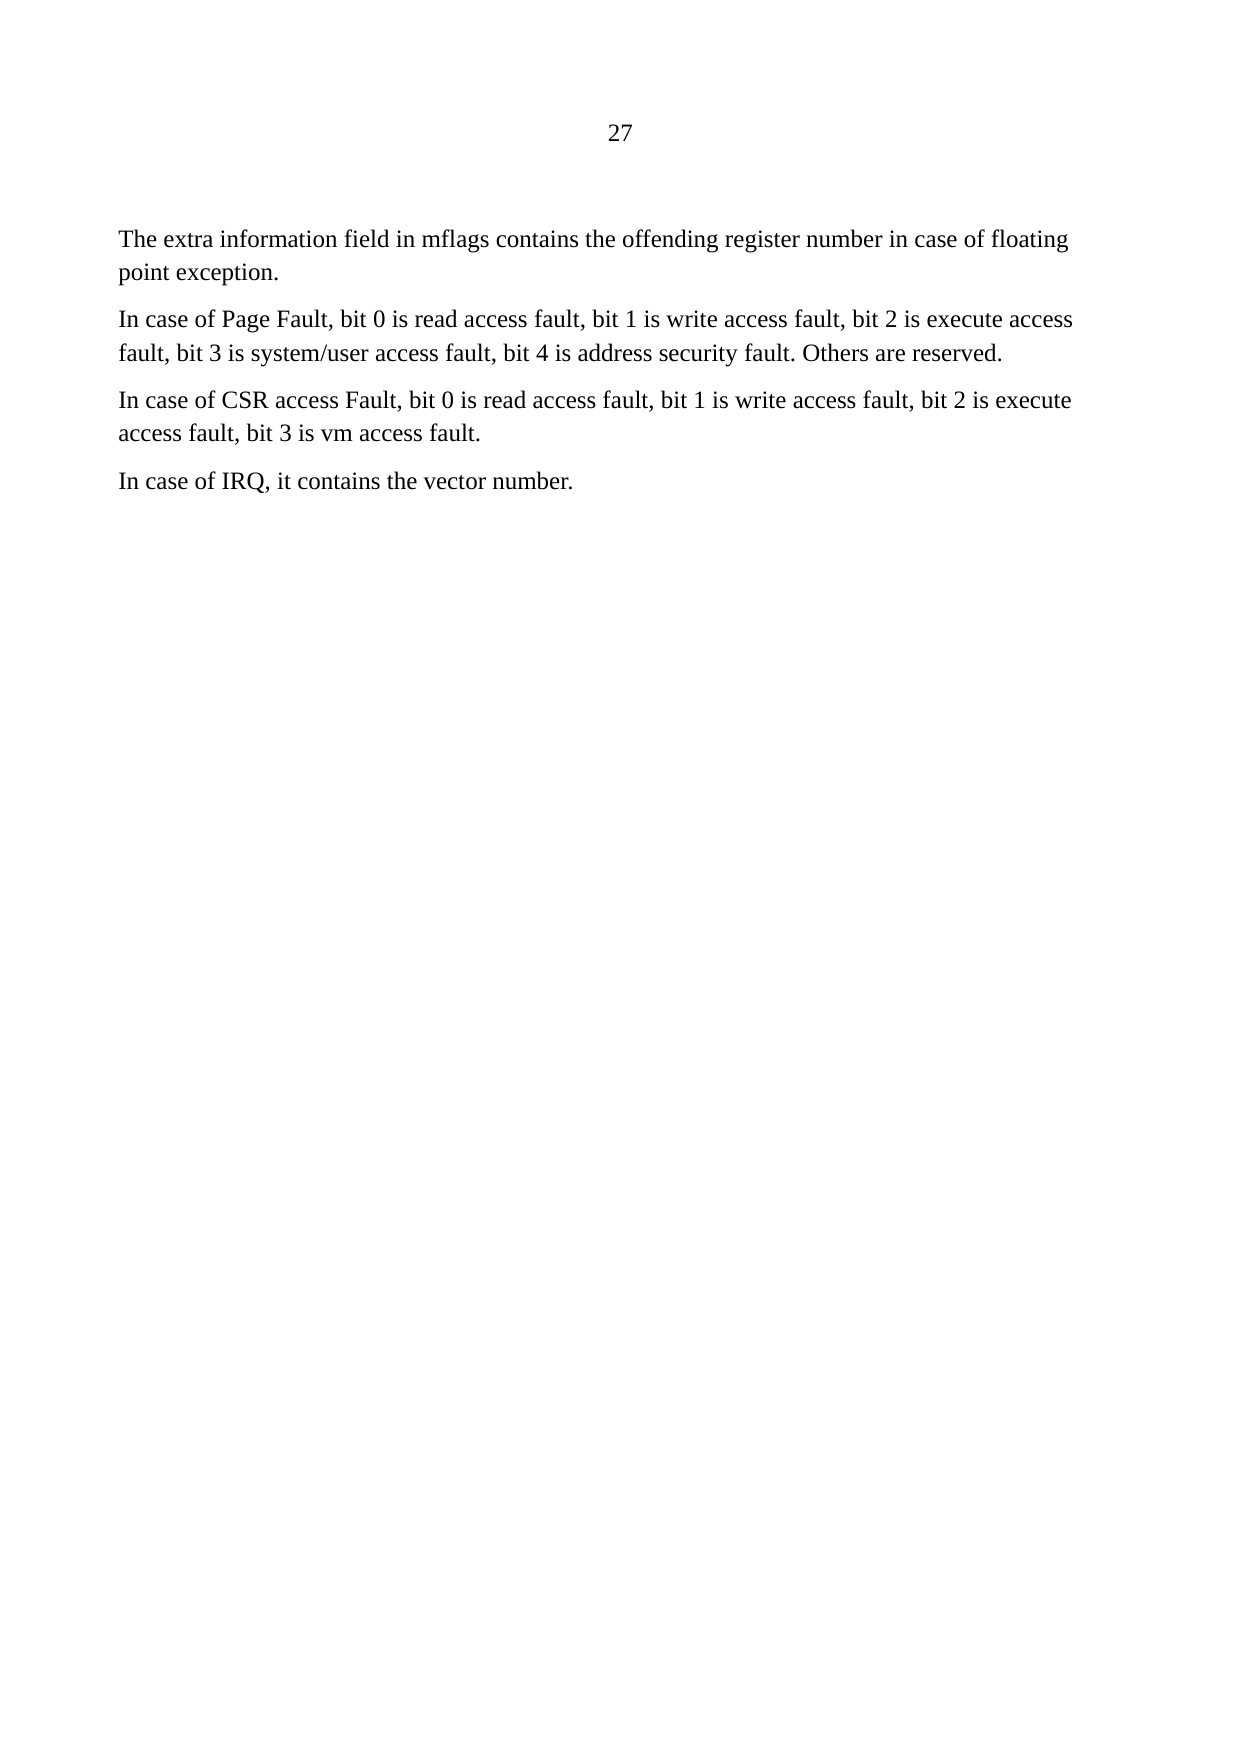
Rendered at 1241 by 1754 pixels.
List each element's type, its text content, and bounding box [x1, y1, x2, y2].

text In case of CSR access Fault, bit 0 is read access fault, bit 1 is write access fault, bit 2 is execute access fault, bit 3 is vm access fault. [118, 385, 1122, 447]
text In case of IRQ, it contains the vector number. [118, 466, 1122, 494]
text In case of Page Fault, bit 0 is read access fault, bit 1 is write access fault, bit 2 is execute access fault, bit 3 is system/user access fault, bit 4 is address security fault. Others are reserved. [118, 304, 1122, 366]
text The extra information field in mflags contains the offending register number in case of floating point exception. [118, 224, 1122, 286]
